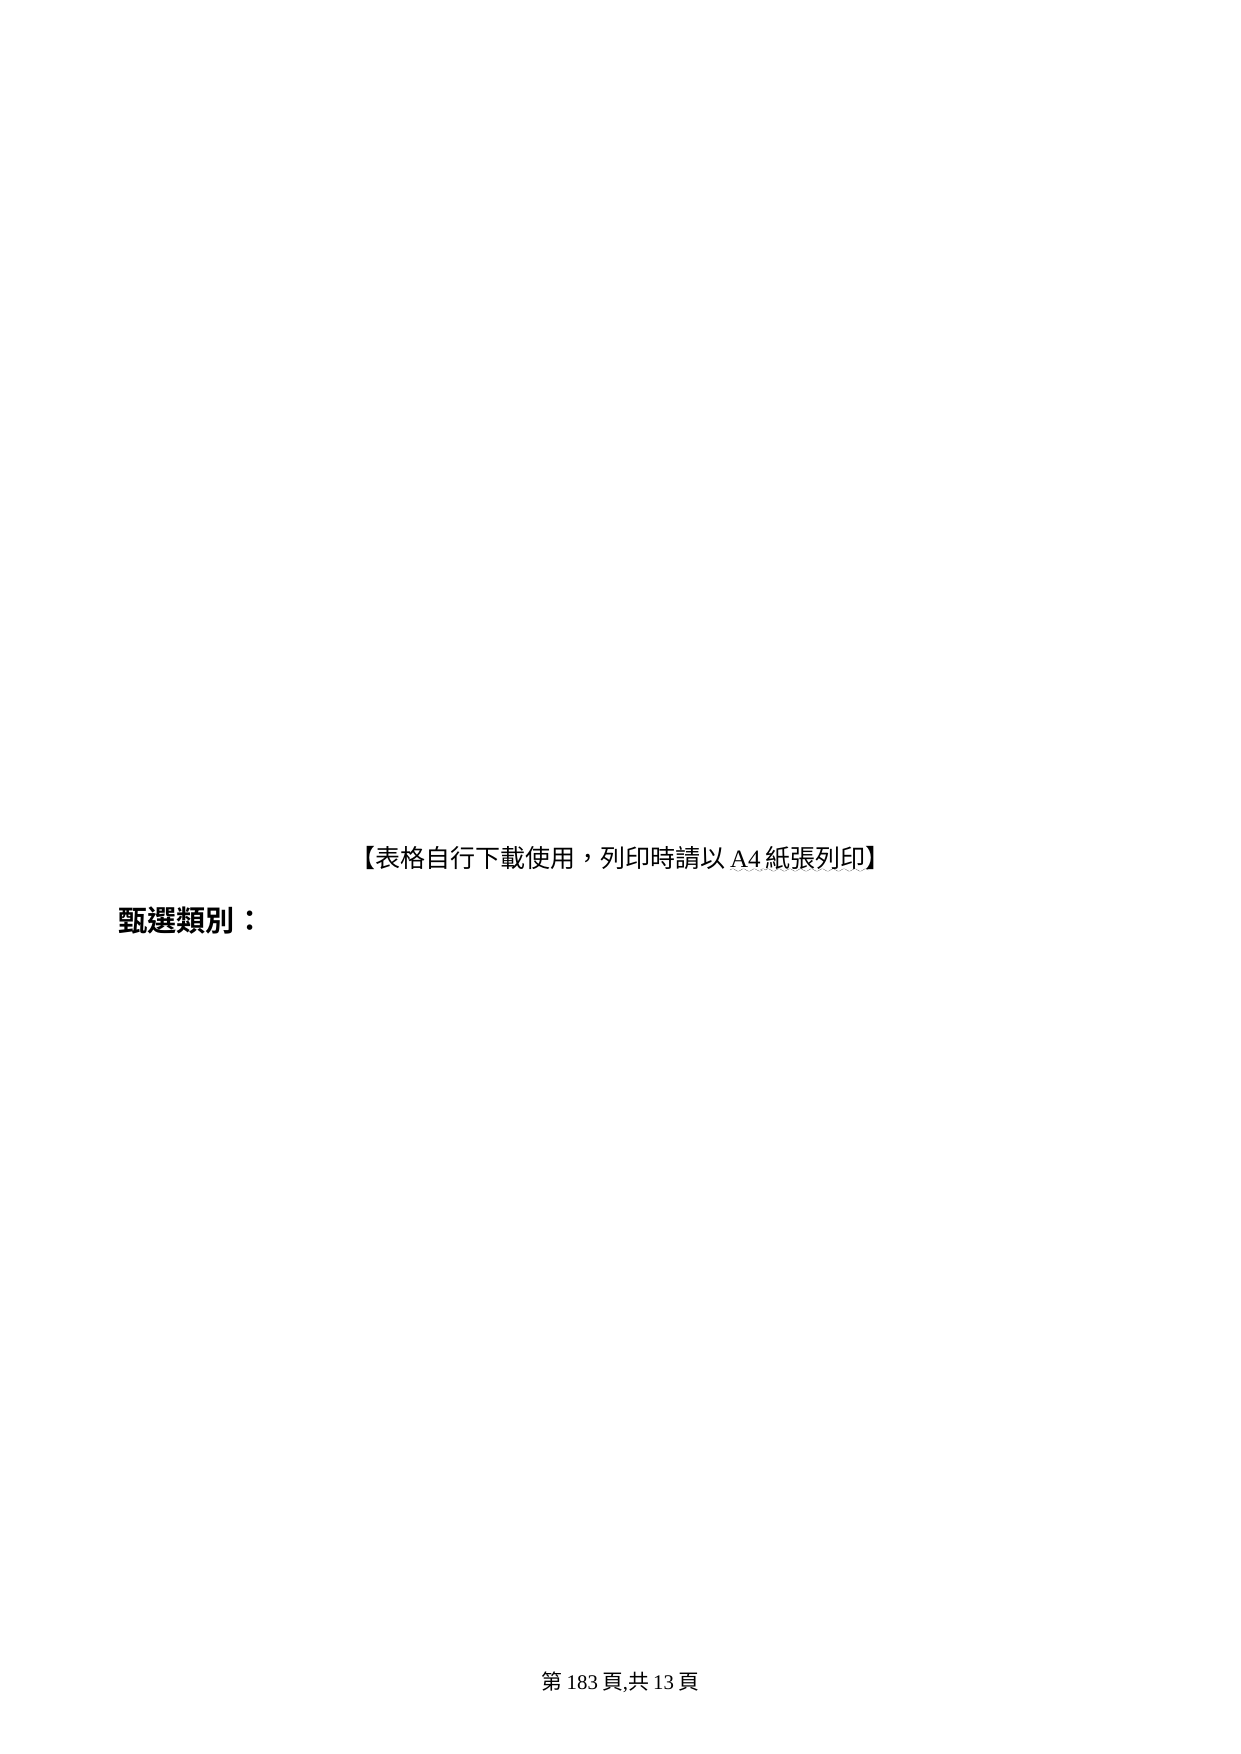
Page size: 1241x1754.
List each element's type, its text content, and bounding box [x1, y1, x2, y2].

text 【表格自行下載使用，列印時請以A4紙張列印】 [118, 814, 1122, 877]
text 甄選類別： [118, 877, 1122, 939]
